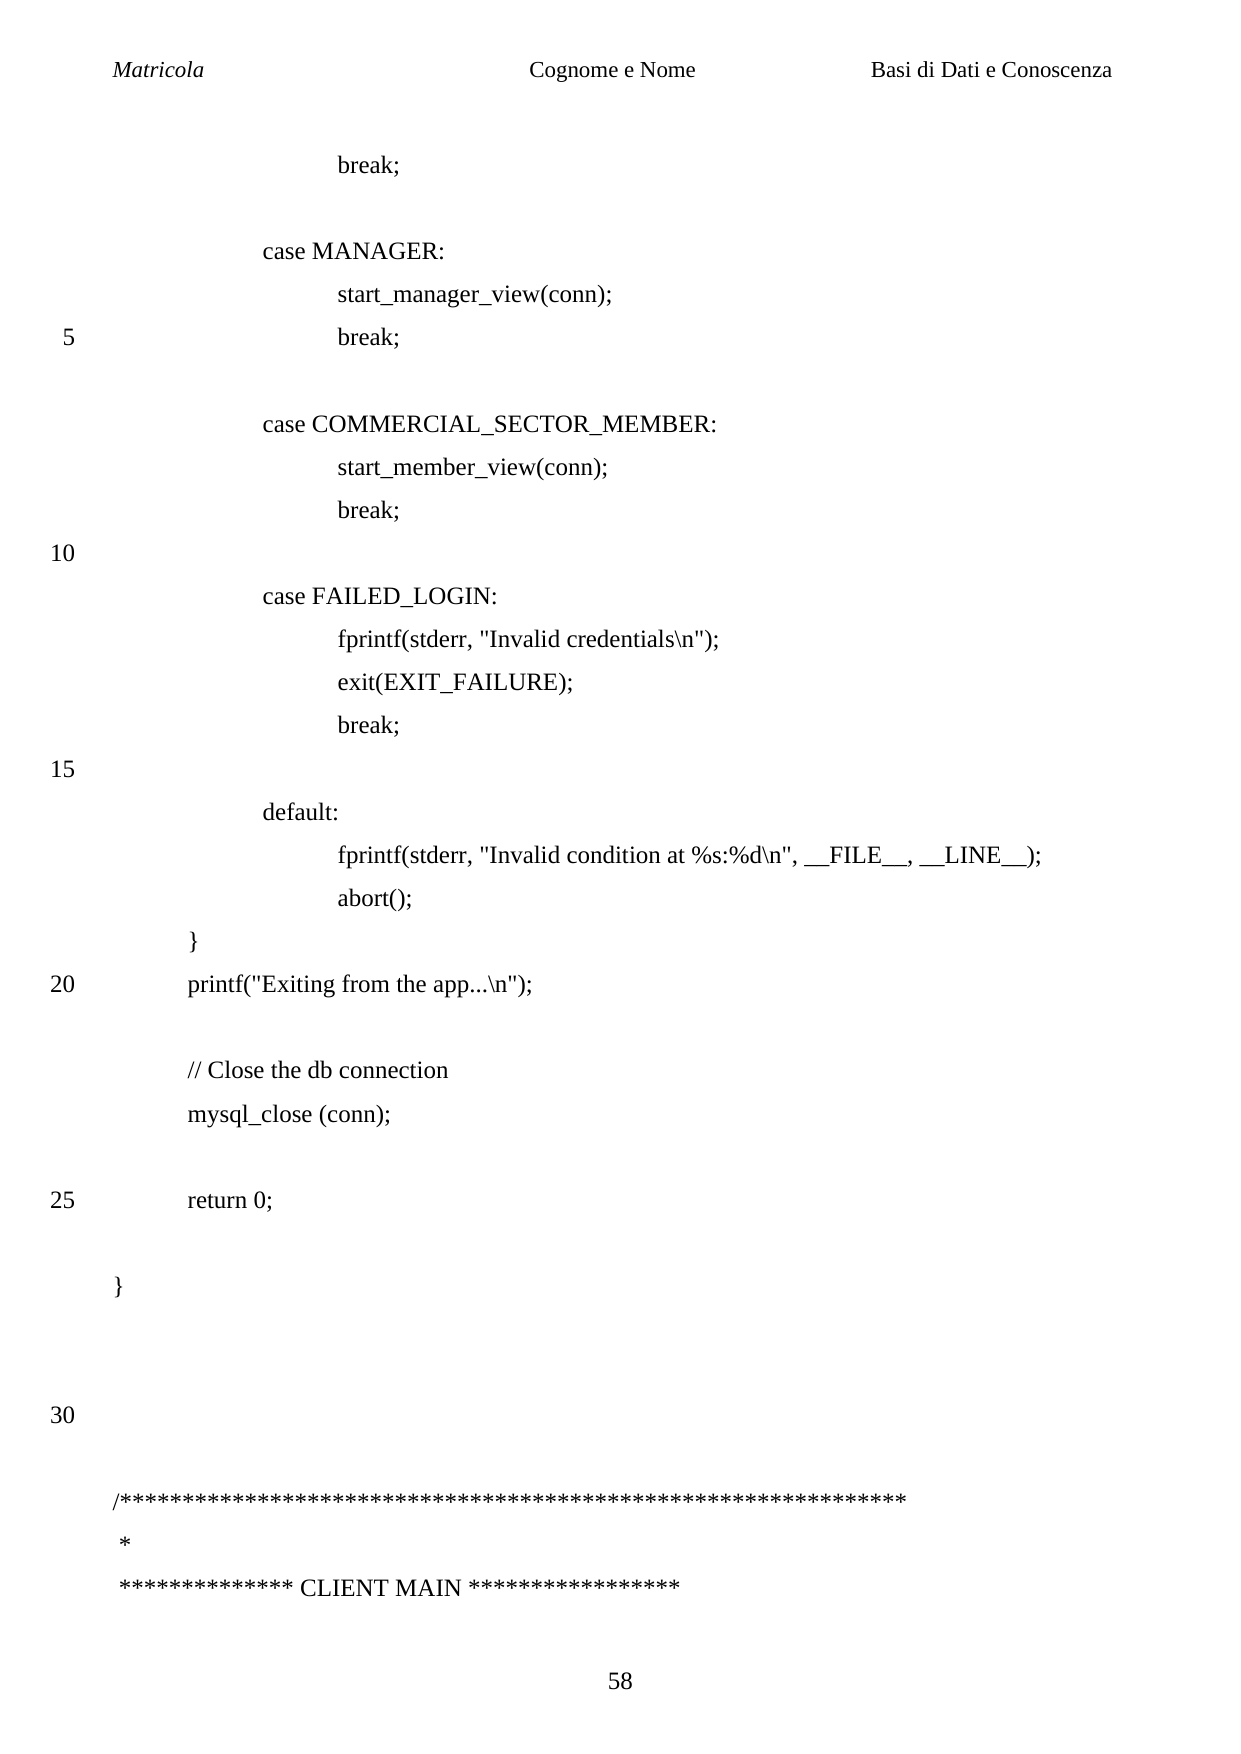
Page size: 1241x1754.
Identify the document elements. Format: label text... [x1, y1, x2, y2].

text return 0; [112, 1185, 1128, 1214]
text break; [112, 711, 1128, 739]
text abort(); [112, 883, 1128, 912]
text printf("Exiting from the app...\n"); [112, 969, 1128, 998]
text break; [112, 322, 1128, 351]
text // Close the db connection [112, 1056, 1128, 1084]
text /*************************************************************** [112, 1487, 1128, 1516]
text start_manager_view(conn); [112, 279, 1128, 308]
text ************** CLIENT MAIN ***************** [112, 1573, 1128, 1602]
text fprintf(stderr, "Invalid condition at %s:%d\n", __FILE__, __LINE__); [112, 840, 1128, 869]
text } [112, 926, 1128, 955]
text case MANAGER: [112, 236, 1128, 265]
text exit(EXIT_FAILURE); [112, 667, 1128, 696]
text fprintf(stderr, "Invalid credentials\n"); [112, 624, 1128, 653]
text * [112, 1530, 1128, 1559]
text default: [112, 797, 1128, 826]
text break; [112, 495, 1128, 524]
text break; [112, 150, 1128, 179]
text case COMMERCIAL_SECTOR_MEMBER: [112, 409, 1128, 437]
text } [112, 1271, 1128, 1300]
text mysql_close (conn); [112, 1099, 1128, 1127]
text case FAILED_LOGIN: [112, 581, 1128, 610]
text start_member_view(conn); [112, 452, 1128, 481]
